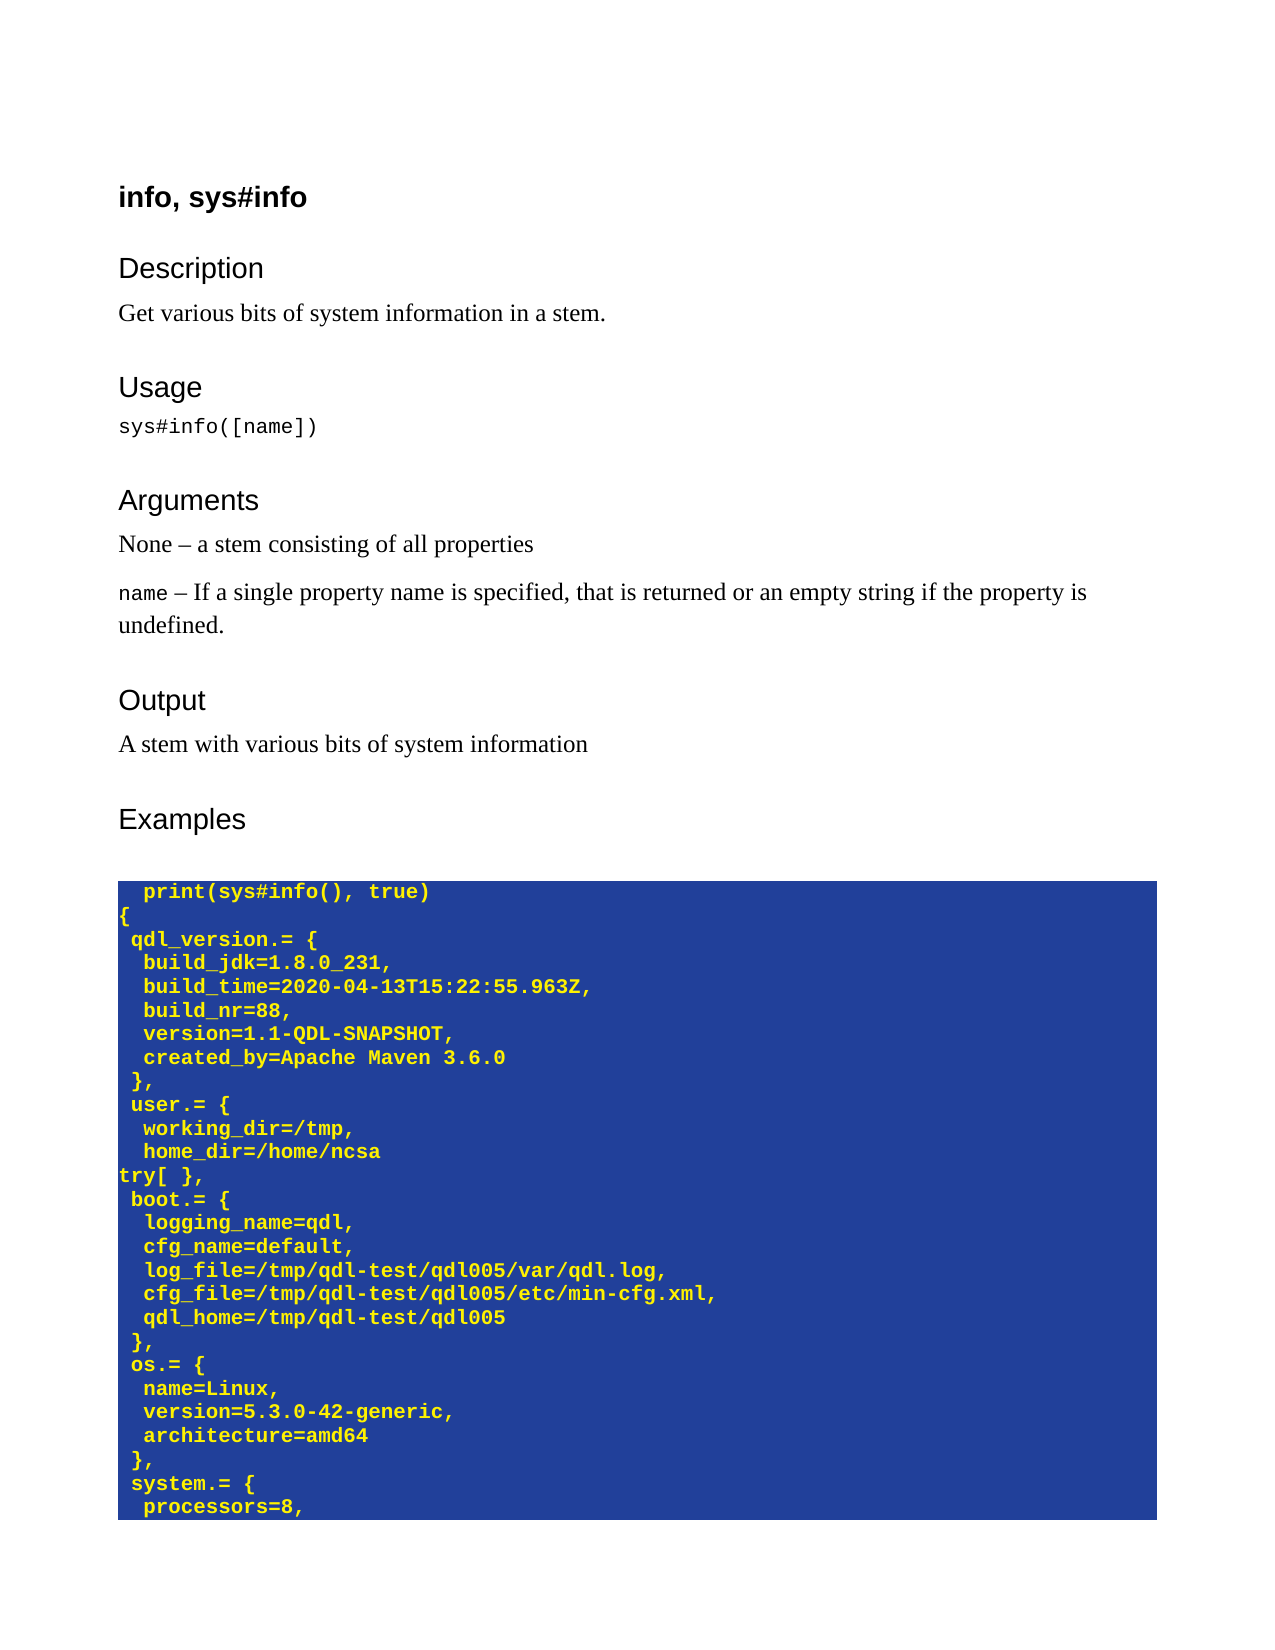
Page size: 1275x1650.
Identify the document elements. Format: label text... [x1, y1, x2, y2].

subtitle Arguments [118, 483, 1157, 517]
text processors=8, [118, 1496, 1157, 1520]
text Get various bits of system information in a stem. [118, 298, 1157, 326]
text created_by=Apache Maven 3.6.0 [118, 1047, 1157, 1071]
text working_dir=/tmp, [118, 1118, 1157, 1141]
text version=5.3.0-42-generic, [118, 1402, 1157, 1425]
text }, [118, 1071, 1157, 1094]
subtitle Output [118, 683, 1157, 717]
text os.= { [118, 1354, 1157, 1378]
text qdl_version.= { [118, 929, 1157, 952]
text sys#info([name]) [118, 416, 1157, 440]
text name – If a single property name is specified, that is returned or an empty string if the property is undefined. [118, 577, 1157, 639]
text { [118, 905, 1157, 929]
text print(sys#info(), true) [118, 881, 1157, 905]
text qdl_home=/tmp/qdl-test/qdl005 [118, 1307, 1157, 1331]
text }, [118, 1449, 1157, 1472]
text cfg_file=/tmp/qdl-test/qdl005/etc/min-cfg.xml, [118, 1283, 1157, 1307]
subtitle Examples [118, 802, 1157, 869]
text A stem with various bits of system information [118, 729, 1157, 758]
text log_file=/tmp/qdl-test/qdl005/var/qdl.log, [118, 1260, 1157, 1283]
subtitle Usage [118, 370, 1157, 404]
text try[ }, [118, 1165, 1157, 1189]
text None – a stem consisting of all properties [118, 529, 1157, 558]
text build_time=2020-04-13T15:22:55.963Z, [118, 976, 1157, 999]
text }, [118, 1331, 1157, 1354]
text version=1.1-QDL-SNAPSHOT, [118, 1023, 1157, 1047]
text build_nr=88, [118, 999, 1157, 1023]
text boot.= { [118, 1189, 1157, 1212]
text home_dir=/home/ncsa [118, 1141, 1157, 1165]
subtitle Description [118, 252, 1157, 285]
text build_jdk=1.8.0_231, [118, 952, 1157, 976]
text system.= { [118, 1472, 1157, 1496]
text name=Linux, [118, 1378, 1157, 1402]
text logging_name=qdl, [118, 1212, 1157, 1236]
subtitle info, sys#info [118, 180, 1157, 214]
text user.= { [118, 1094, 1157, 1118]
text architecture=amd64 [118, 1425, 1157, 1449]
text cfg_name=default, [118, 1236, 1157, 1260]
